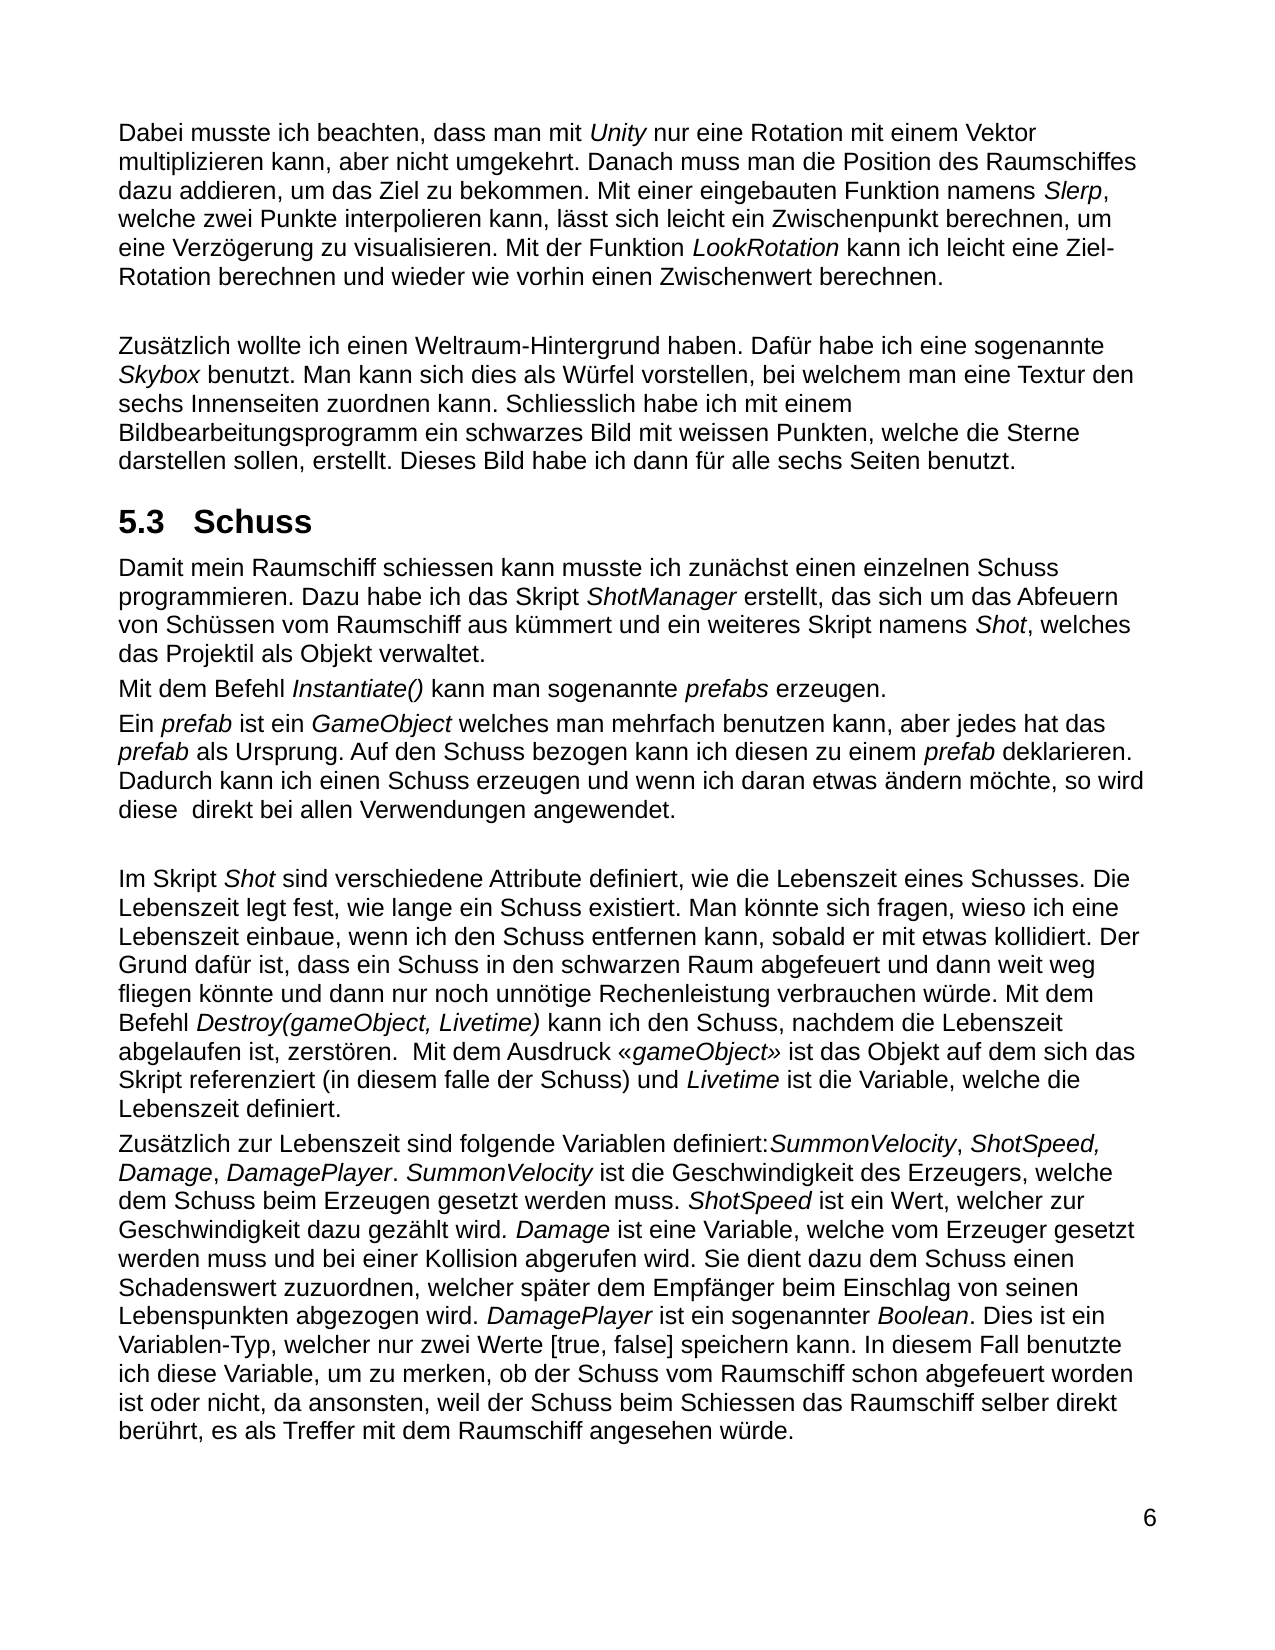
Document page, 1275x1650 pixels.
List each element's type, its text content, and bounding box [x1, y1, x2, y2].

text Zusätzlich zur Lebenszeit sind folgende Variablen definiert:SummonVelocity, ShotSpeed, Damage, DamagePlayer. SummonVelocity ist die Geschwindigkeit des Erzeugers, welche dem Schuss beim Erzeugen gesetzt werden muss. ShotSpeed ist ein Wert, welcher zur Geschwindigkeit dazu gezählt wird. Damage ist eine Variable, welche vom Erzeuger gesetzt werden muss und bei einer Kollision abgerufen wird. Sie dient dazu dem Schuss einen Schadenswert zuzuordnen, welcher später dem Empfänger beim Einschlag von seinen Lebenspunkten abgezogen wird. DamagePlayer ist ein sogenannter Boolean. Dies ist ein Variablen-Typ, welcher nur zwei Werte [true, false] speichern kann. In diesem Fall benutzte ich diese Variable, um zu merken, ob der Schuss vom Raumschiff schon abgefeuert worden ist oder nicht, da ansonsten, weil der Schuss beim Schiessen das Raumschiff selber direkt berührt, es als Treffer mit dem Raumschiff angesehen würde. [118, 1129, 1157, 1445]
text Damit mein Raumschiff schiessen kann musste ich zunächst einen einzelnen Schuss programmieren. Dazu habe ich das Skript ShotManager erstellt, das sich um das Abfeuern von Schüssen vom Raumschiff aus kümmert und ein weiteres Skript namens Shot, welches das Projektil als Objekt verwaltet. [118, 553, 1157, 668]
text Im Skript Shot sind verschiedene Attribute definiert, wie die Lebenszeit eines Schusses. Die Lebenszeit legt fest, wie lange ein Schuss existiert. Man könnte sich fragen, wieso ich eine Lebenszeit einbaue, wenn ich den Schuss entfernen kann, sobald er mit etwas kollidiert. Der Grund dafür ist, dass ein Schuss in den schwarzen Raum abgefeuert und dann weit weg fliegen könnte und dann nur noch unnötige Rechenleistung verbrauchen würde. Mit dem Befehl Destroy(gameObject, Livetime) kann ich den Schuss, nachdem die Lebenszeit abgelaufen ist, zerstören. Mit dem Ausdruck «gameObject» ist das Objekt auf dem sich das Skript referenziert (in diesem falle der Schuss) und Livetime ist die Variable, welche die Lebenszeit definiert. [118, 864, 1157, 1123]
text Mit dem Befehl Instantiate() kann man sogenannte prefabs erzeugen. [118, 674, 1157, 703]
text Zusätzlich wollte ich einen Weltraum-Hintergrund haben. Dafür habe ich eine sogenannte Skybox benutzt. Man kann sich dies als Würfel vorstellen, bei welchem man eine Textur den sechs Innenseiten zuordnen kann. Schliesslich habe ich mit einem Bildbearbeitungsprogramm ein schwarzes Bild mit weissen Punkten, welche die Sterne darstellen sollen, erstellt. Dieses Bild habe ich dann für alle sechs Seiten benutzt. [118, 331, 1157, 475]
subtitle Schuss [118, 502, 1157, 540]
text Ein prefab ist ein GameObject welches man mehrfach benutzen kann, aber jedes hat das prefab als Ursprung. Auf den Schuss bezogen kann ich diesen zu einem prefab deklarieren. Dadurch kann ich einen Schuss erzeugen und wenn ich daran etwas ändern möchte, so wird diese direkt bei allen Verwendungen angewendet. [118, 708, 1157, 823]
text Dabei musste ich beachten, dass man mit Unity nur eine Rotation mit einem Vektor multiplizieren kann, aber nicht umgekehrt. Danach muss man die Position des Raumschiffes dazu addieren, um das Ziel zu bekommen. Mit einer eingebauten Funktion namens Slerp, welche zwei Punkte interpolieren kann, lässt sich leicht ein Zwischenpunkt berechnen, um eine Verzögerung zu visualisieren. Mit der Funktion LookRotation kann ich leicht eine Ziel-Rotation berechnen und wieder wie vorhin einen Zwischenwert berechnen. [118, 118, 1157, 291]
